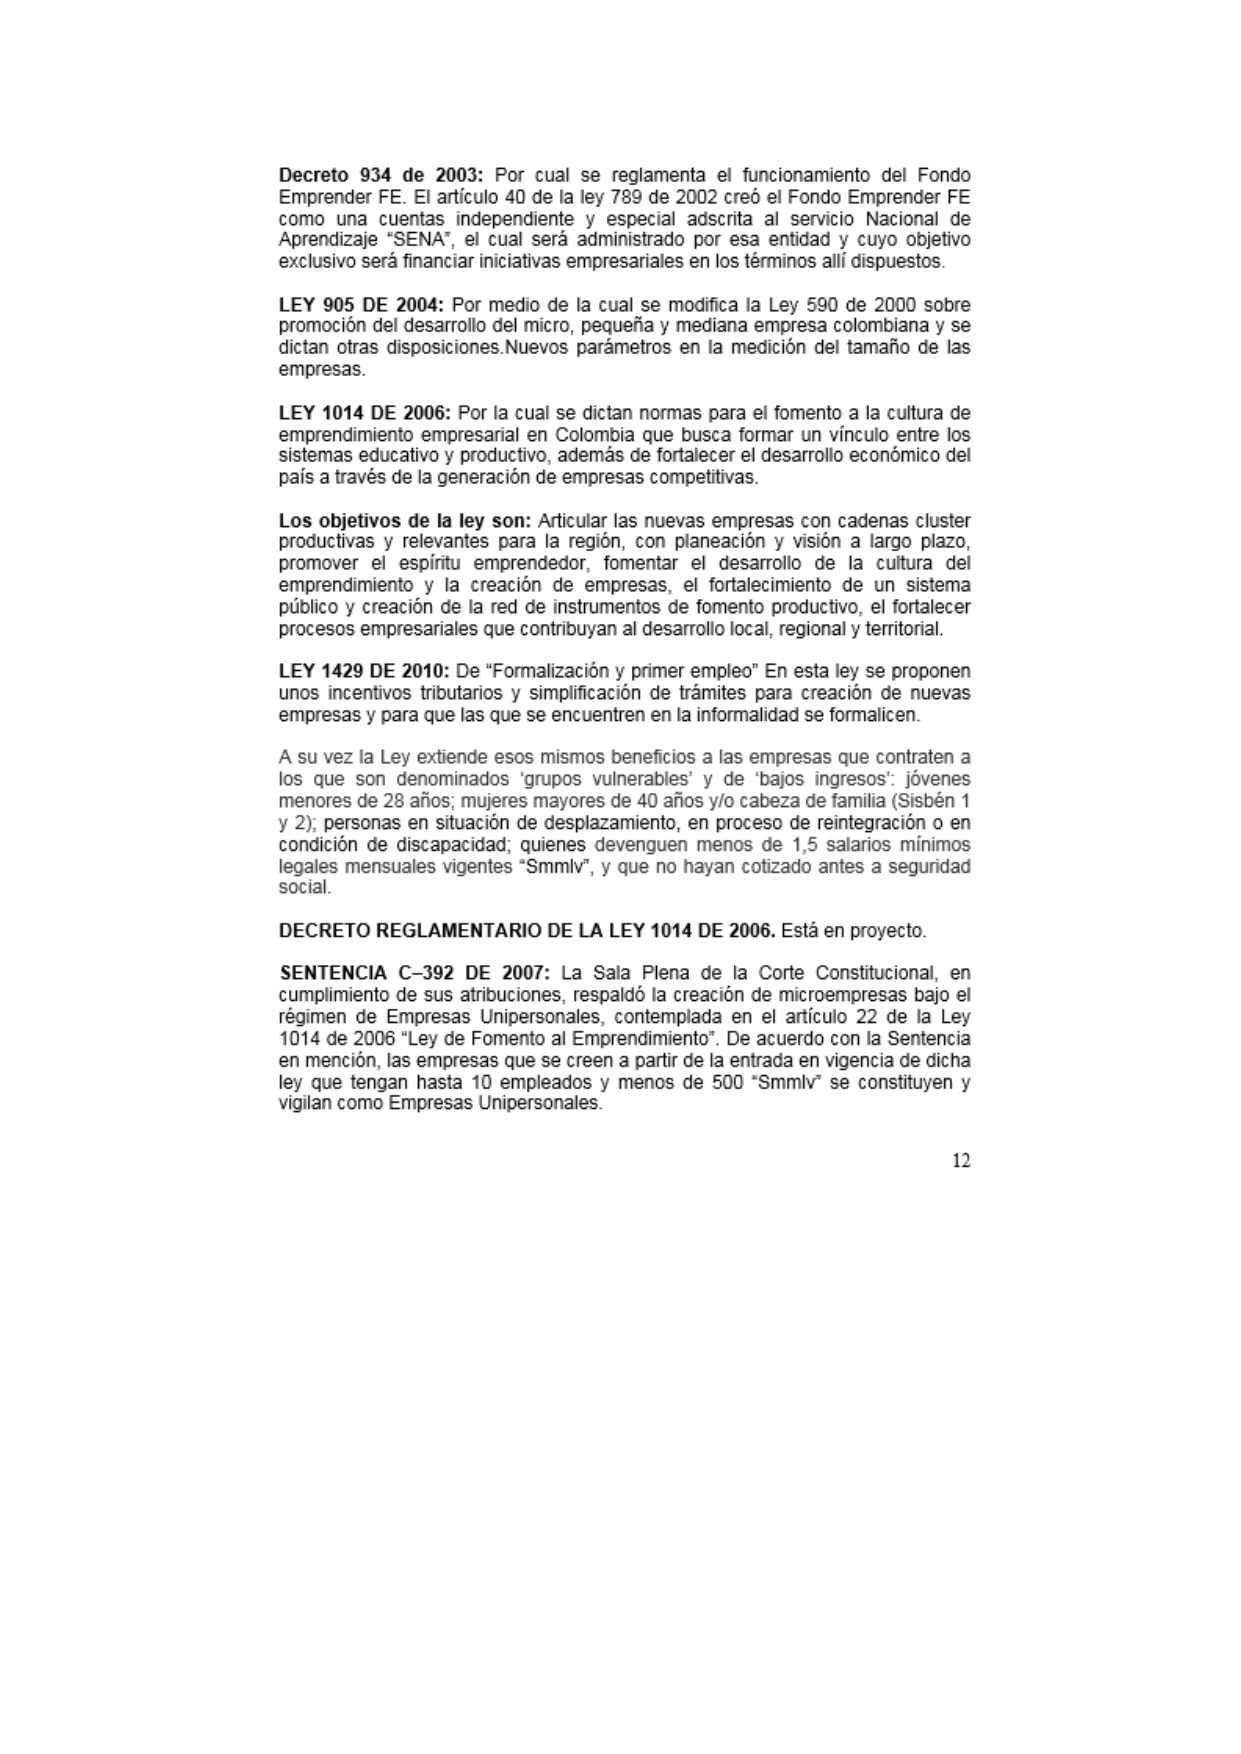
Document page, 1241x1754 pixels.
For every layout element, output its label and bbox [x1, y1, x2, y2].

picture [252, 146, 988, 1183]
